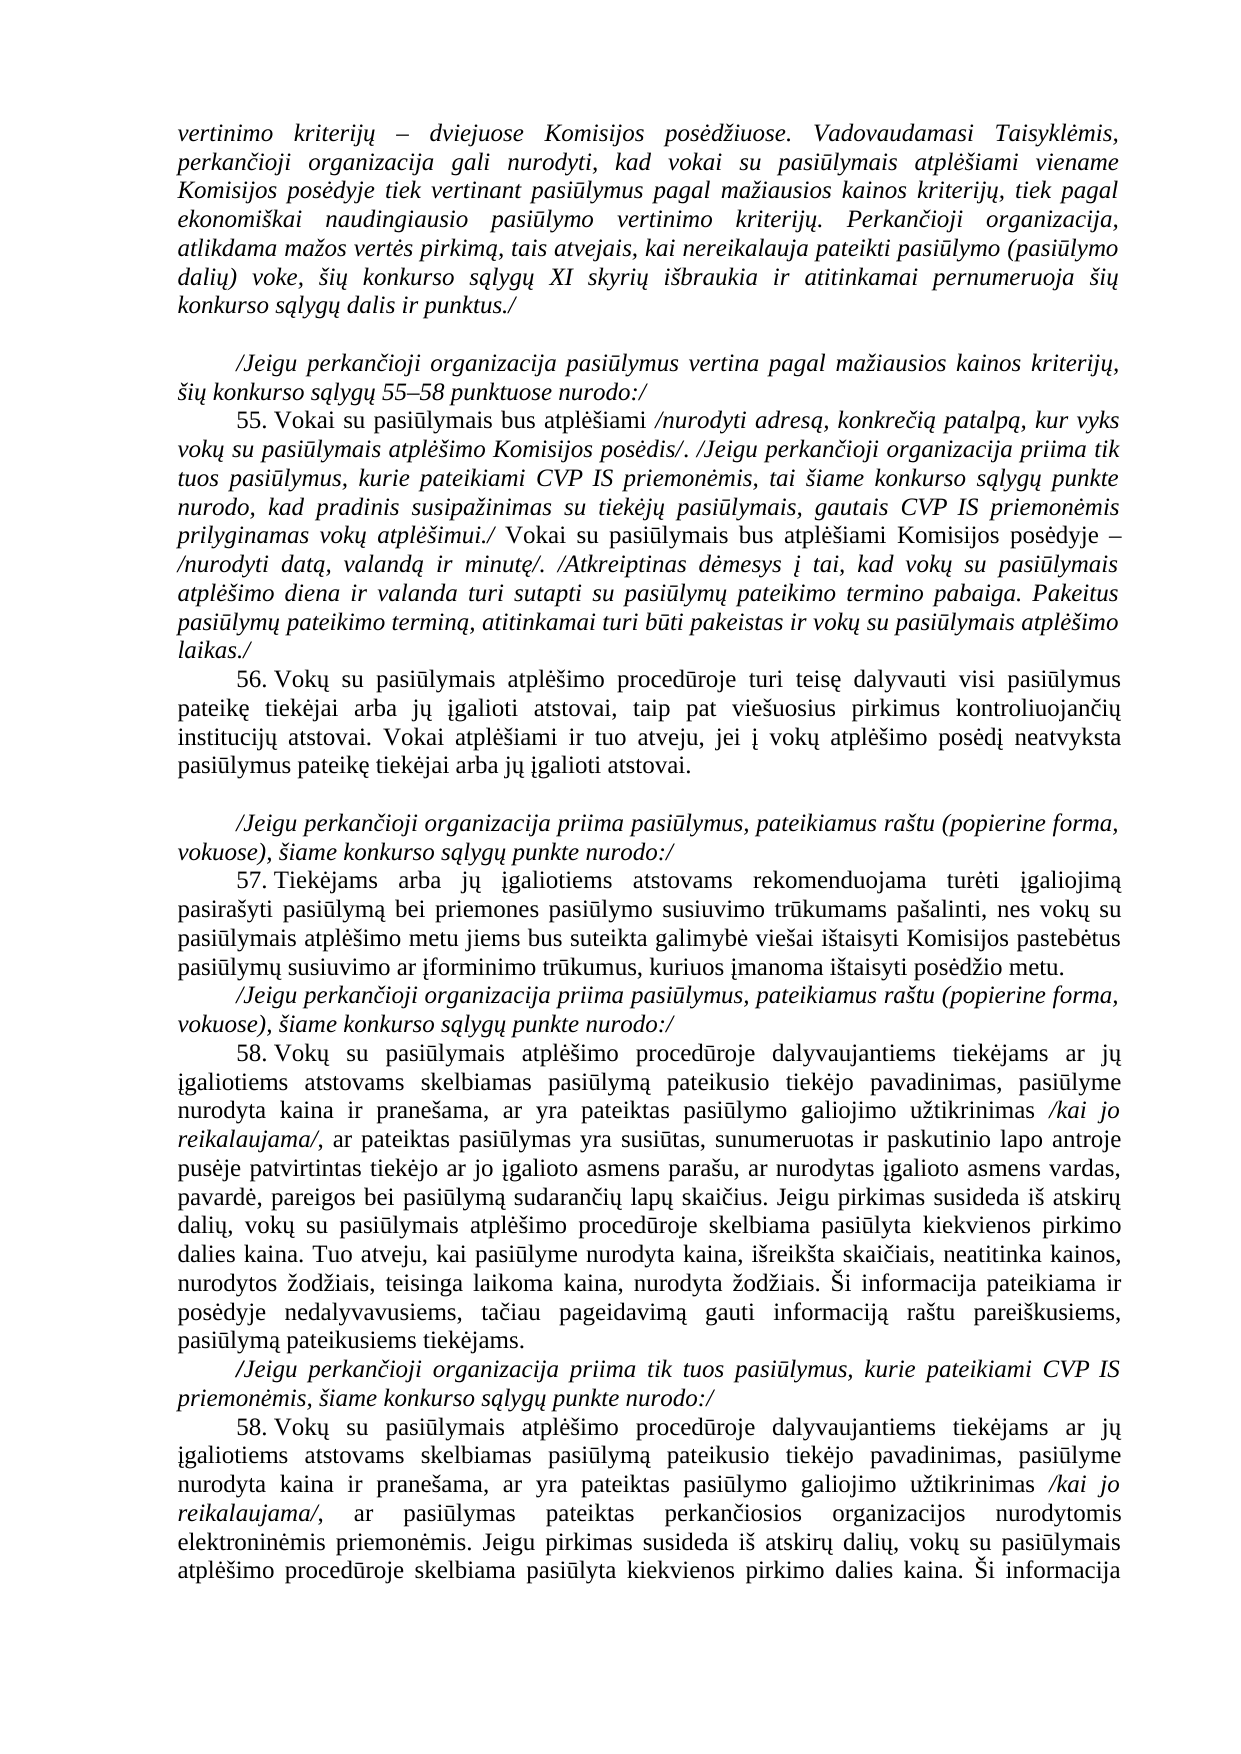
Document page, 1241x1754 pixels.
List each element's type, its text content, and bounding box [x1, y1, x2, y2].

text /Jeigu perkančioji organizacija pasiūlymus vertina pagal mažiausios kainos kriterijų, šių konkurso sąlygų 55–58 punktuose nurodo:/ [177, 348, 1122, 406]
text 58. Vokų su pasiūlymais atplėšimo procedūroje dalyvaujantiems tiekėjams ar jų įgaliotiems atstovams skelbiamas pasiūlymą pateikusio tiekėjo pavadinimas, pasiūlyme nurodyta kaina ir pranešama, ar yra pateiktas pasiūlymo galiojimo užtikrinimas /kai jo reikalaujama/, ar pateiktas pasiūlymas yra susiūtas, sunumeruotas ir paskutinio lapo antroje pusėje patvirtintas tiekėjo ar jo įgalioto asmens parašu, ar nurodytas įgalioto asmens vardas, pavardė, pareigos bei pasiūlymą sudarančių lapų skaičius. Jeigu pirkimas susideda iš atskirų dalių, vokų su pasiūlymais atplėšimo procedūroje skelbiama pasiūlyta kiekvienos pirkimo dalies kaina. Tuo atveju, kai pasiūlyme nurodyta kaina, išreikšta skaičiais, neatitinka kainos, nurodytos žodžiais, teisinga laikoma kaina, nurodyta žodžiais. Ši informacija pateikiama ir posėdyje nedalyvavusiems, tačiau pageidavimą gauti informaciją raštu pareiškusiems, pasiūlymą pateikusiems tiekėjams. [177, 1038, 1122, 1354]
text 58. Vokų su pasiūlymais atplėšimo procedūroje dalyvaujantiems tiekėjams ar jų įgaliotiems atstovams skelbiamas pasiūlymą pateikusio tiekėjo pavadinimas, pasiūlyme nurodyta kaina ir pranešama, ar yra pateiktas pasiūlymo galiojimo užtikrinimas /kai jo reikalaujama/, ar pasiūlymas pateiktas perkančiosios organizacijos nurodytomis elektroninėmis priemonėmis. Jeigu pirkimas susideda iš atskirų dalių, vokų su pasiūlymais atplėšimo procedūroje skelbiama pasiūlyta kiekvienos pirkimo dalies kaina. Ši informacija [177, 1412, 1122, 1584]
text 55. Vokai su pasiūlymais bus atplėšiami /nurodyti adresą, konkrečią patalpą, kur vyks vokų su pasiūlymais atplėšimo Komisijos posėdis/. /Jeigu perkančioji organizacija priima tik tuos pasiūlymus, kurie pateikiami CVP IS priemonėmis, tai šiame konkurso sąlygų punkte nurodo, kad pradinis susipažinimas su tiekėjų pasiūlymais, gautais CVP IS priemonėmis prilyginamas vokų atplėšimui./ Vokai su pasiūlymais bus atplėšiami Komisijos posėdyje – /nurodyti datą, valandą ir minutę/. /Atkreiptinas dėmesys į tai, kad vokų su pasiūlymais atplėšimo diena ir valanda turi sutapti su pasiūlymų pateikimo termino pabaiga. Pakeitus pasiūlymų pateikimo terminą, atitinkamai turi būti pakeistas ir vokų su pasiūlymais atplėšimo laikas./ [177, 406, 1122, 664]
text 56. Vokų su pasiūlymais atplėšimo procedūroje turi teisę dalyvauti visi pasiūlymus pateikę tiekėjai arba jų įgalioti atstovai, taip pat viešuosius pirkimus kontroliuojančių institucijų atstovai. Vokai atplėšiami ir tuo atveju, jei į vokų atplėšimo posėdį neatvyksta pasiūlymus pateikę tiekėjai arba jų įgalioti atstovai. [177, 664, 1122, 779]
text /Jeigu perkančioji organizacija priima pasiūlymus, pateikiamus raštu (popierine forma, vokuose), šiame konkurso sąlygų punkte nurodo:/ [177, 981, 1122, 1038]
text 57. Tiekėjams arba jų įgaliotiems atstovams rekomenduojama turėti įgaliojimą pasirašyti pasiūlymą bei priemones pasiūlymo susiuvimo trūkumams pašalinti, nes vokų su pasiūlymais atplėšimo metu jiems bus suteikta galimybė viešai ištaisyti Komisijos pastebėtus pasiūlymų susiuvimo ar įforminimo trūkumus, kuriuos įmanoma ištaisyti posėdžio metu. [177, 866, 1122, 981]
text vertinimo kriterijų – dviejuose Komisijos posėdžiuose. Vadovaudamasi Taisyklėmis, perkančioji organizacija gali nurodyti, kad vokai su pasiūlymais atplėšiami viename Komisijos posėdyje tiek vertinant pasiūlymus pagal mažiausios kainos kriterijų, tiek pagal ekonomiškai naudingiausio pasiūlymo vertinimo kriterijų. Perkančioji organizacija, atlikdama mažos vertės pirkimą, tais atvejais, kai nereikalauja pateikti pasiūlymo (pasiūlymo dalių) voke, šių konkurso sąlygų XI skyrių išbraukia ir atitinkamai pernumeruoja šių konkurso sąlygų dalis ir punktus./ [177, 118, 1122, 319]
text /Jeigu perkančioji organizacija priima tik tuos pasiūlymus, kurie pateikiami CVP IS priemonėmis, šiame konkurso sąlygų punkte nurodo:/ [177, 1354, 1122, 1412]
text /Jeigu perkančioji organizacija priima pasiūlymus, pateikiamus raštu (popierine forma, vokuose), šiame konkurso sąlygų punkte nurodo:/ [177, 808, 1122, 866]
